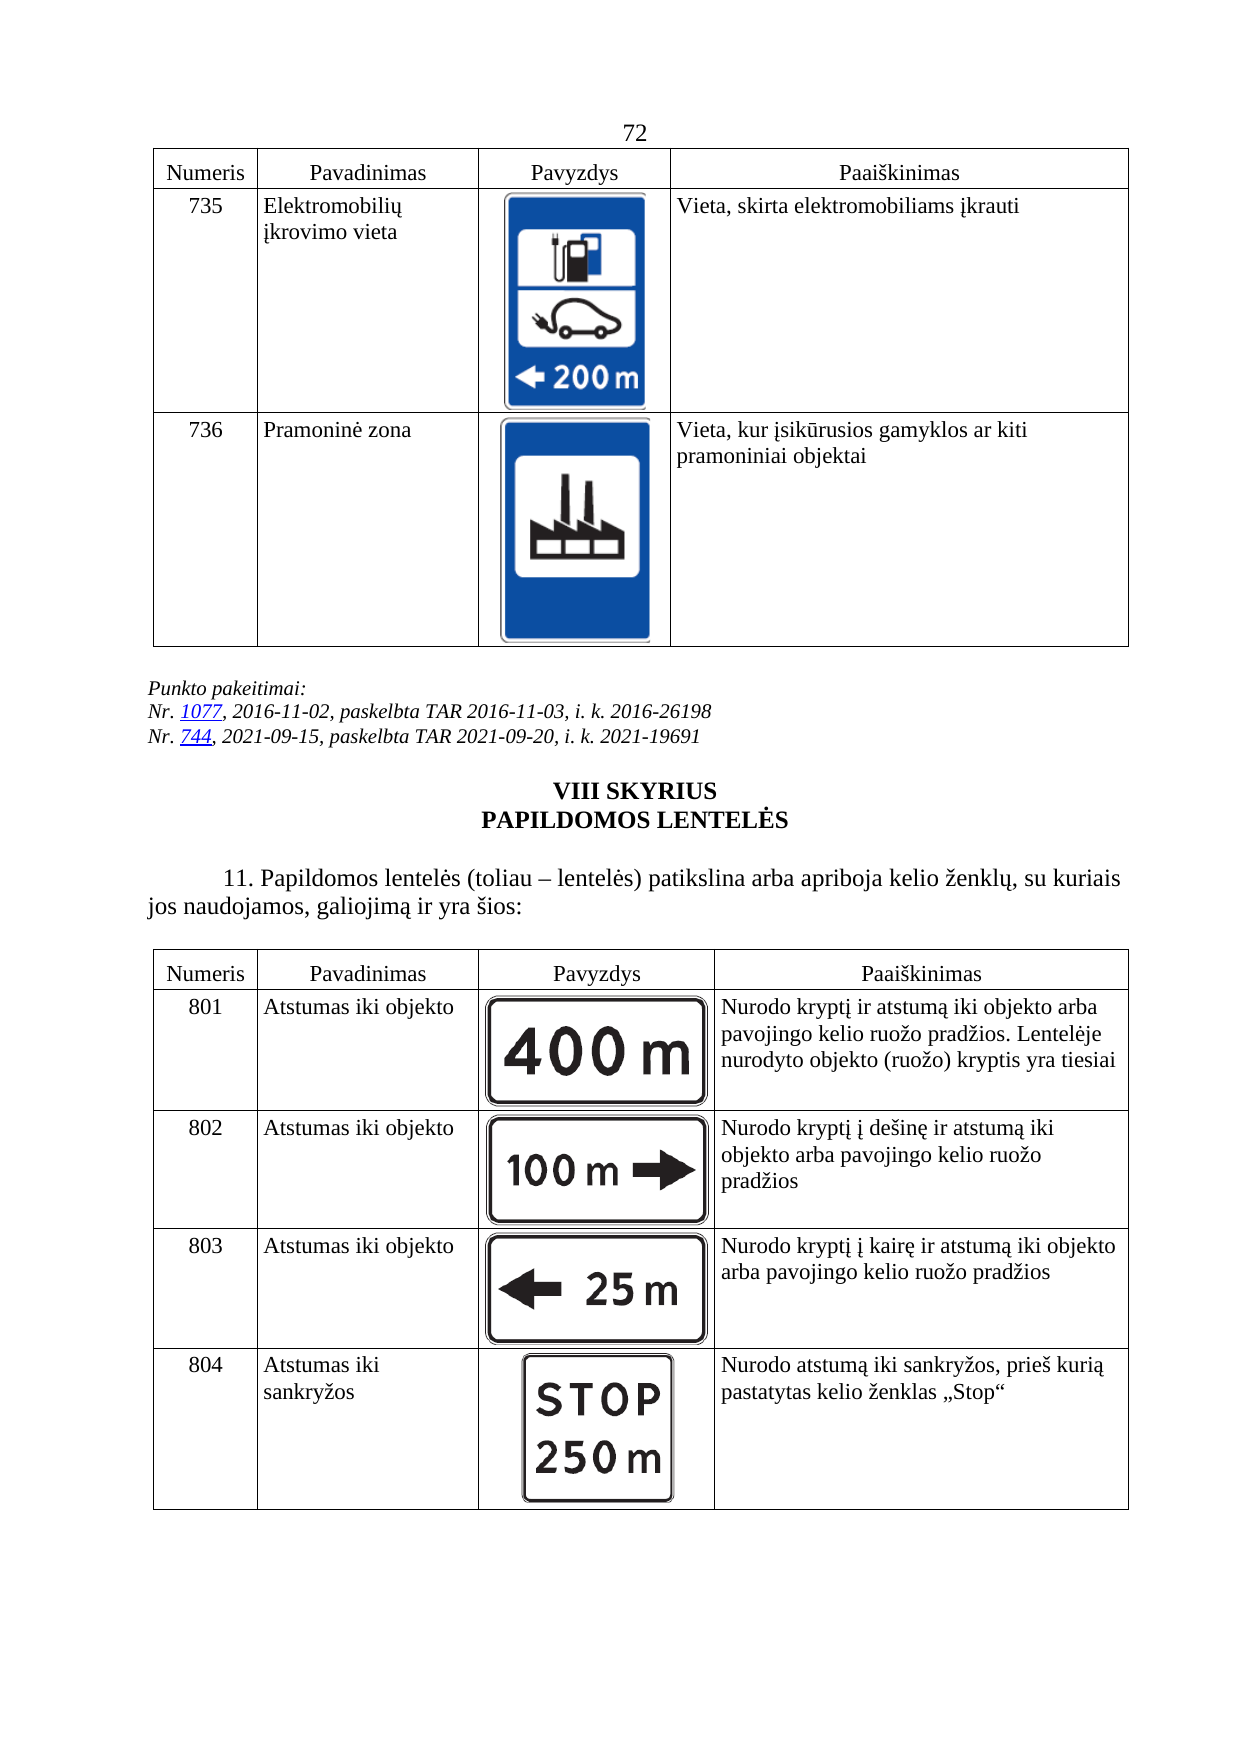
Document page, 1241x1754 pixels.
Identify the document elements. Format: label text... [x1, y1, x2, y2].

table_header Pavyzdys [479, 149, 670, 188]
table_cell Atstumas iki objekto [258, 1229, 478, 1347]
table_cell Vieta, skirta elektromobiliams įkrauti [671, 189, 1128, 412]
table_cell Nurodo atstumą iki sankryžos, prieš kurią pastatytas kelio ženklas „Stop“ [715, 1349, 1128, 1509]
table_cell Atstumas iki objekto [258, 990, 478, 1110]
table_cell 804 [154, 1349, 257, 1509]
table_header Pavadinimas [258, 149, 478, 188]
table_cell [479, 1229, 714, 1347]
table_header Numeris [154, 149, 257, 188]
table_cell Nurodo kryptį į kairę ir atstumą iki objekto arba pavojingo kelio ruožo pradžios [715, 1229, 1128, 1347]
table_header Paaiškinimas [715, 950, 1128, 989]
table_cell Vieta, kur įsikūrusios gamyklos ar kiti pramoniniai objektai [671, 413, 1128, 646]
table_header Pavadinimas [258, 950, 478, 989]
table_cell [479, 1111, 714, 1228]
table_cell [479, 413, 670, 646]
table_header Pavyzdys [479, 950, 714, 989]
table_header Numeris [154, 950, 257, 989]
text Nr. 744, 2021-09-15, paskelbta TAR 2021-09-20, i. k. 2021-19691 [148, 723, 1122, 748]
table_cell [479, 1349, 714, 1509]
table_cell 803 [154, 1229, 257, 1347]
table_cell Pramoninė zona [258, 413, 478, 646]
table_cell 736 [154, 413, 257, 646]
text VIII SKYRIUS [148, 776, 1122, 805]
table_cell Atstumas iki objekto [258, 1111, 478, 1228]
table_header Paaiškinimas [671, 149, 1128, 188]
table_cell Atstumas iki sankryžos [258, 1349, 478, 1509]
table_cell Nurodo kryptį į dešinę ir atstumą iki objekto arba pavojingo kelio ruožo pradžios [715, 1111, 1128, 1228]
table_cell [479, 189, 670, 412]
text 11. Papildomos lentelės (toliau – lentelės) patikslina arba apriboja kelio ženklų, su kuriais jos naudojamos, galiojimą ir yra šios: [148, 863, 1122, 920]
table_cell 735 [154, 189, 257, 412]
table_cell [479, 990, 714, 1110]
text Punkto pakeitimai: [148, 675, 1122, 699]
table_cell Elektromobilių įkrovimo vieta [258, 189, 478, 412]
text PAPILDOMOS LENTELĖS [148, 805, 1122, 834]
table_cell Nurodo kryptį ir atstumą iki objekto arba pavojingo kelio ruožo pradžios. Lentelėje nurodyto objekto (ruožo) kryptis yra tiesiai [715, 990, 1128, 1110]
table_cell 802 [154, 1111, 257, 1228]
table_cell 801 [154, 990, 257, 1110]
text Nr. 1077, 2016-11-02, paskelbta TAR 2016-11-03, i. k. 2016-26198 [148, 699, 1122, 723]
